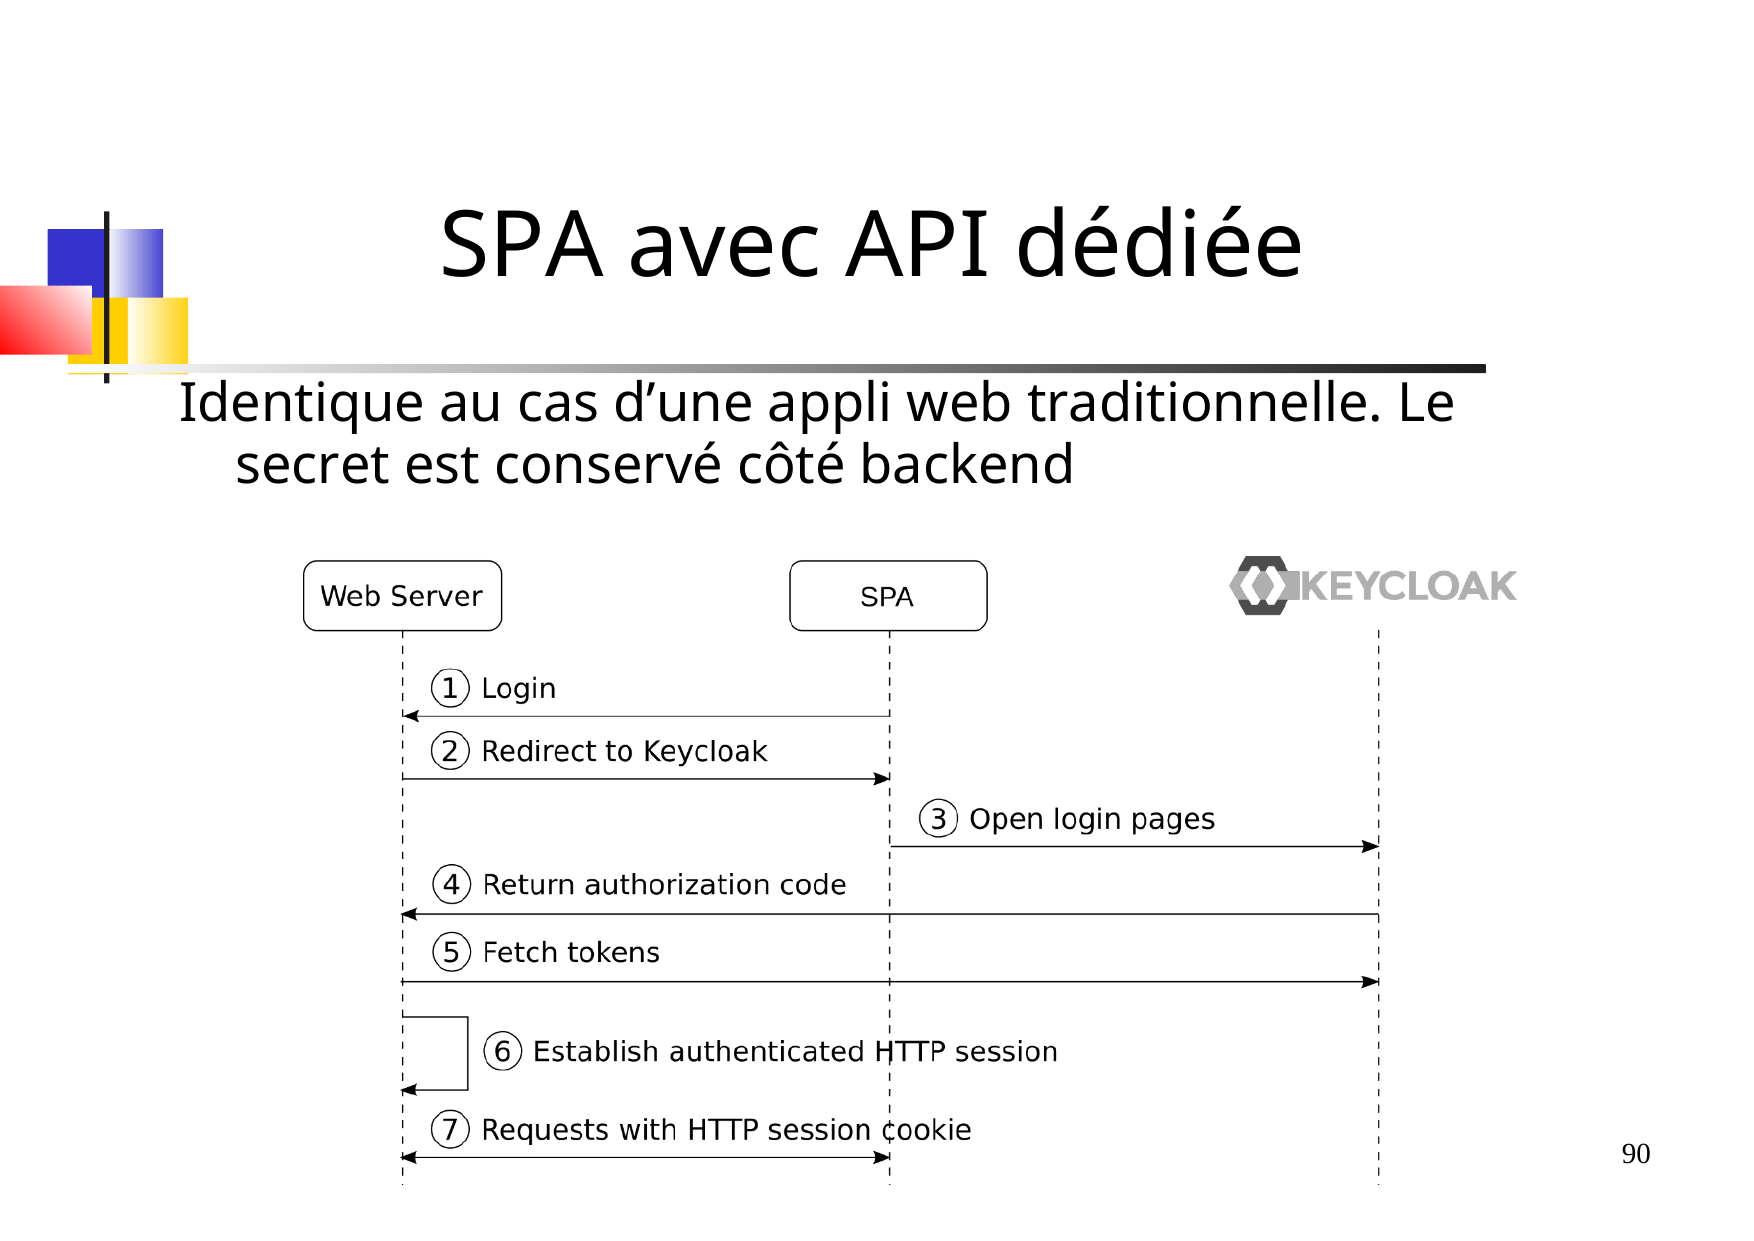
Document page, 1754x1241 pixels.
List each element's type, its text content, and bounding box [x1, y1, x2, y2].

list Identique au cas d’une appli web traditionnelle. Le secret est conservé côté backend [179, 371, 1567, 1091]
title SPA avec API dédiée [179, 139, 1567, 351]
picture [298, 551, 1521, 1189]
